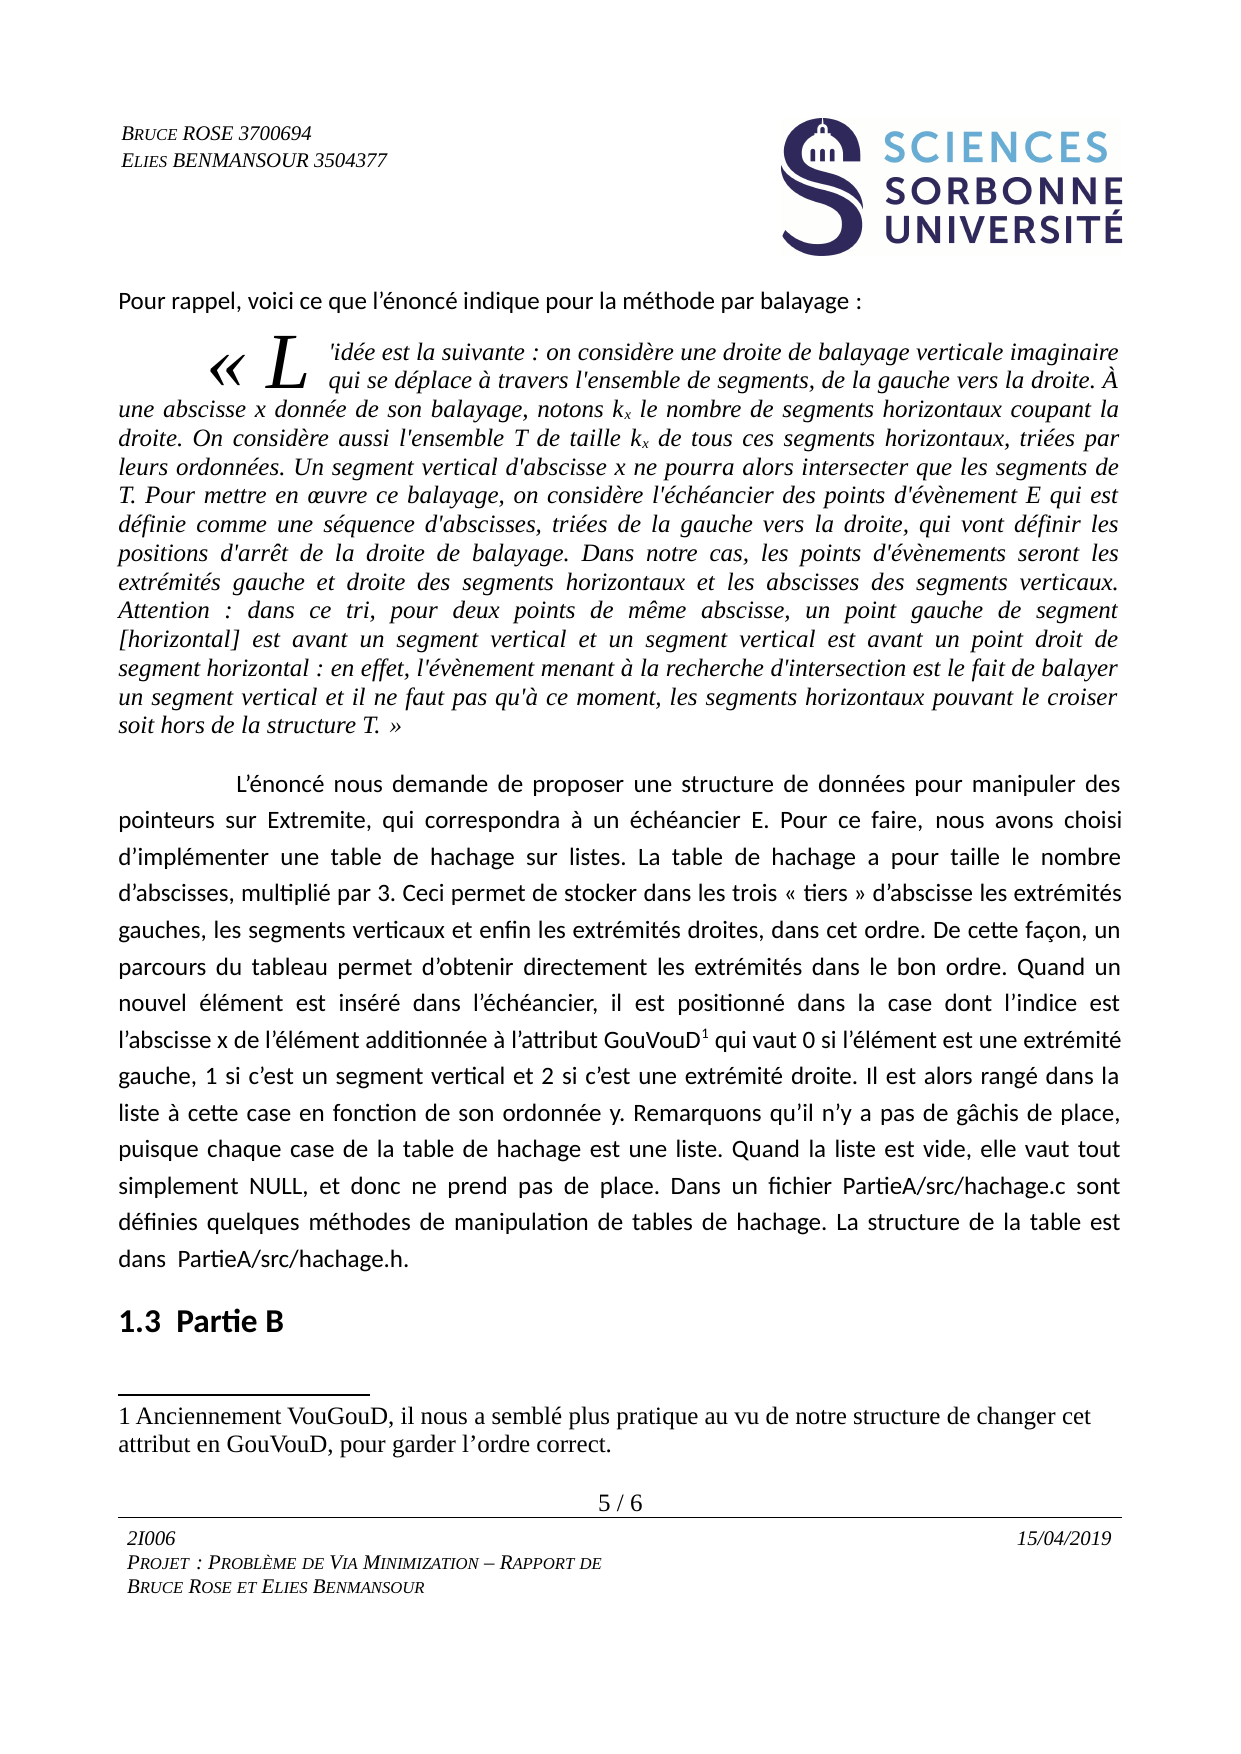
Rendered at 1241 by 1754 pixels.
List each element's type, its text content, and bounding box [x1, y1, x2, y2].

text Anciennement VouGouD, il nous a semblé plus pratique au vu de notre structure de changer cet attribut en GouVouD, pour garder l’ordre correct. [118, 1401, 1122, 1458]
picture [781, 118, 1123, 256]
text L’énoncé nous demande de proposer une structure de données pour manipuler des pointeurs sur Extremite, qui correspondra à un échéancier E. Pour ce faire, nous avons choisi d’implémenter une table de hachage sur listes. La table de hachage a pour taille le nombre d’abscisses, multiplié par 3. Ceci permet de stocker dans les trois « tiers » d’abscisse les extrémités gauches, les segments verticaux et enfin les extrémités droites, dans cet ordre. De cette façon, un parcours du tableau permet d’obtenir directement les extrémités dans le bon ordre. Quand un nouvel élément est inséré dans l’échéancier, il est positionné dans la case dont l’indice est l’abscisse x de l’élément additionnée à l’attribut GouVouD qui vaut 0 si l’élément est une extrémité gauche, 1 si c’est un segment vertical et 2 si c’est une extrémité droite. Il est alors rangé dans la liste à cette case en fonction de son ordonnée y. Remarquons qu’il n’y a pas de gâchis de place, puisque chaque case de la table de hachage est une liste. Quand la liste est vide, elle vaut tout simplement NULL, et donc ne prend pas de place. Dans un fichier PartieA/src/hachage.c sont définies quelques méthodes de manipulation de tables de hachage. La structure de la table est dans PartieA/src/hachage.h. [118, 768, 1122, 1274]
text « L'idée est la suivante : on considère une droite de balayage verticale imaginaire qui se déplace à travers l'ensemble de segments, de la gauche vers la droite. À une abscisse x donnée de son balayage, notons kx le nombre de segments horizontaux coupant la droite. On considère aussi l'ensemble T de taille kx de tous ces segments horizontaux, triées par leurs ordonnées. Un segment vertical d'abscisse x ne pourra alors intersecter que les segments de T. Pour mettre en œuvre ce balayage, on considère l'échéancier des points d'évènement E qui est définie comme une séquence d'abscisses, triées de la gauche vers la droite, qui vont définir les positions d'arrêt de la droite de balayage. Dans notre cas, les points d'évènements seront les extrémités gauche et droite des segments horizontaux et les abscisses des segments verticaux. Attention : dans ce tri, pour deux points de même abscisse, un point gauche de segment [horizontal] est avant un segment vertical et un segment vertical est avant un point droit de segment horizontal : en effet, l'évènement menant à la recherche d'intersection est le fait de balayer un segment vertical et il ne faut pas qu'à ce moment, les segments horizontaux pouvant le croiser soit hors de la structure T. » [118, 337, 1122, 739]
subtitle Partie B [118, 1301, 1122, 1341]
text Pour rappel, voici ce que l’énoncé indique pour la méthode par balayage : [118, 285, 1122, 316]
